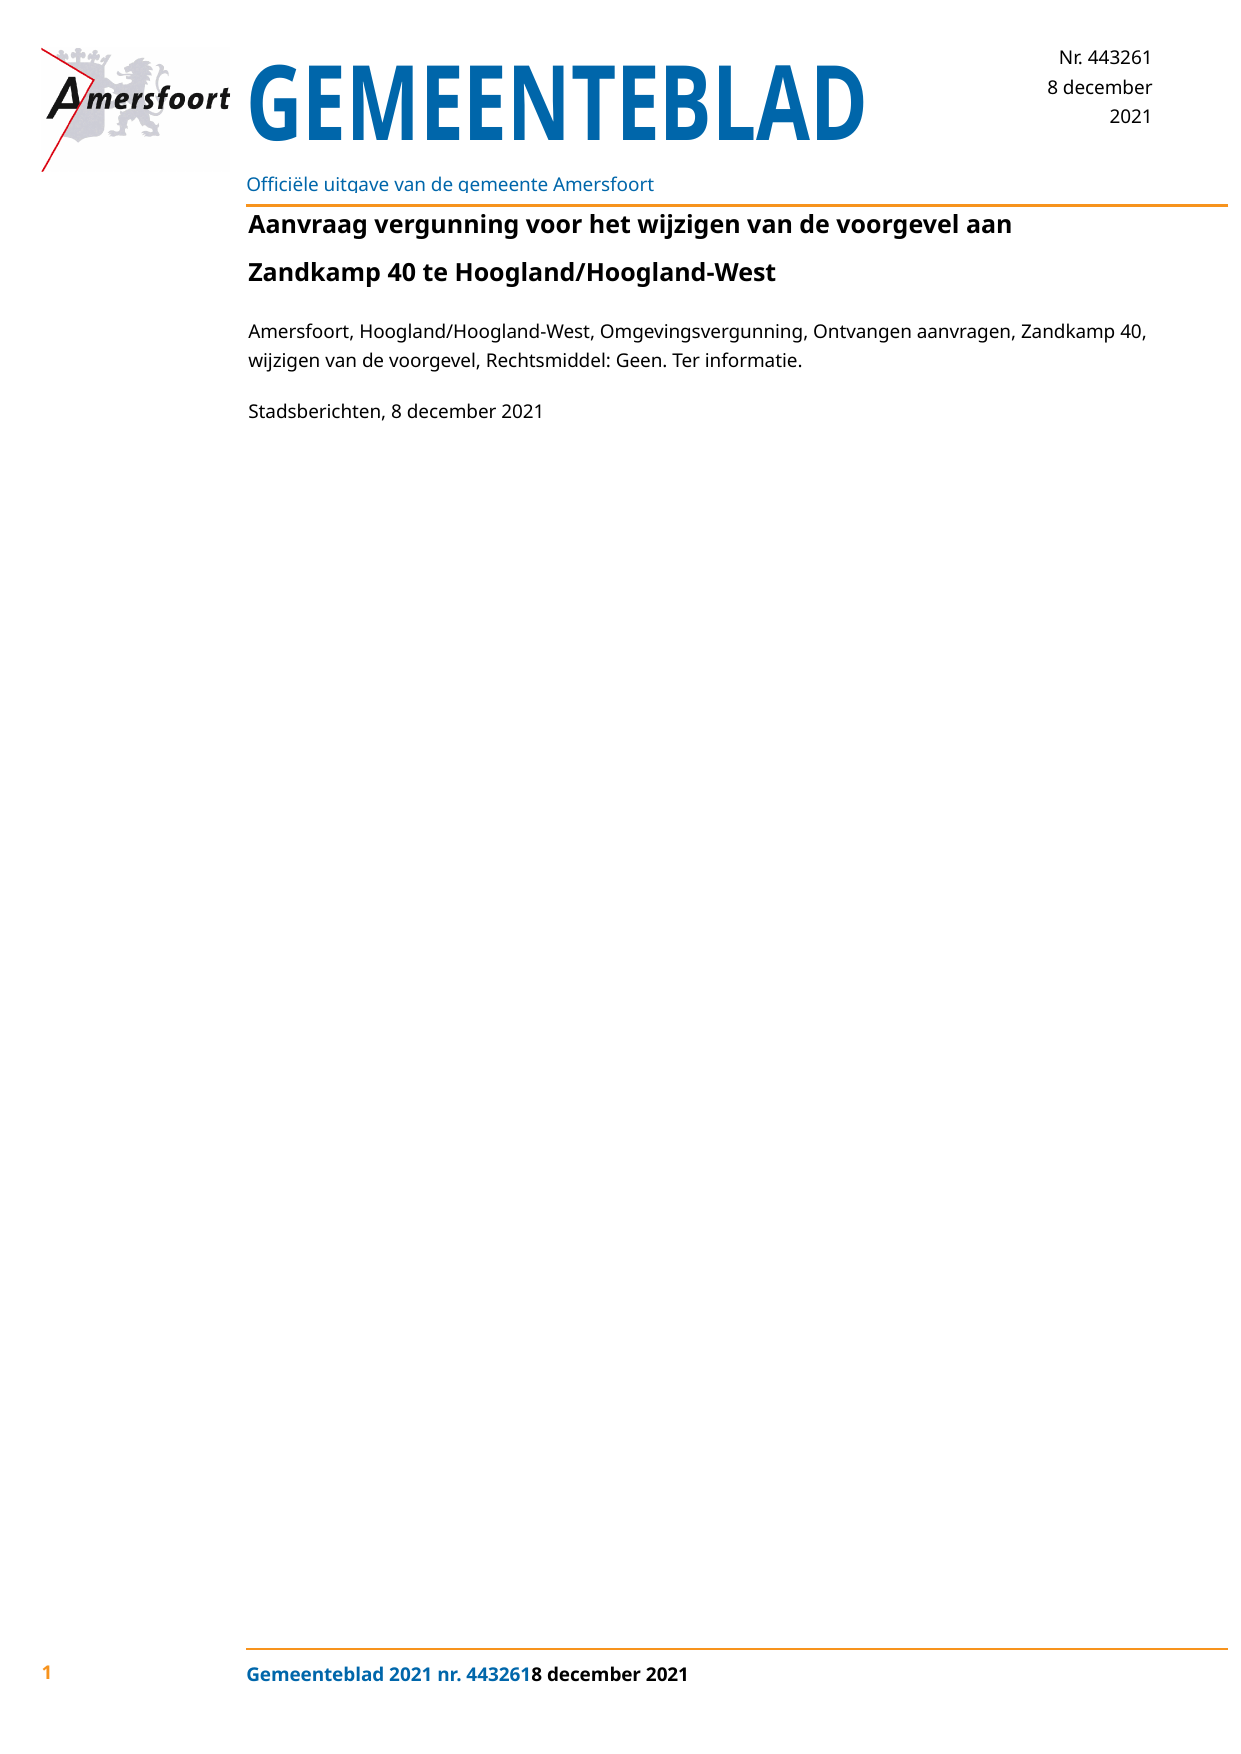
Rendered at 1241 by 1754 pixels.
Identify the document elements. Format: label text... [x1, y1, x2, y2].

text Amersfoort, Hoogland/Hoogland-West, Omgevingsvergunning, Ontvangen aanvragen, Zandkamp 40, wijzigen van de voorgevel, Rechtsmiddel: Geen. Ter informatie. [248, 318, 1152, 373]
text Stadsberichten, 8 december 2021 [248, 398, 1152, 424]
picture [41, 47, 231, 172]
text Aanvraag vergunning voor het wijzigen van de voorgevel aan Zandkamp 40 te Hoogland/Hoogland-West [248, 207, 1152, 288]
